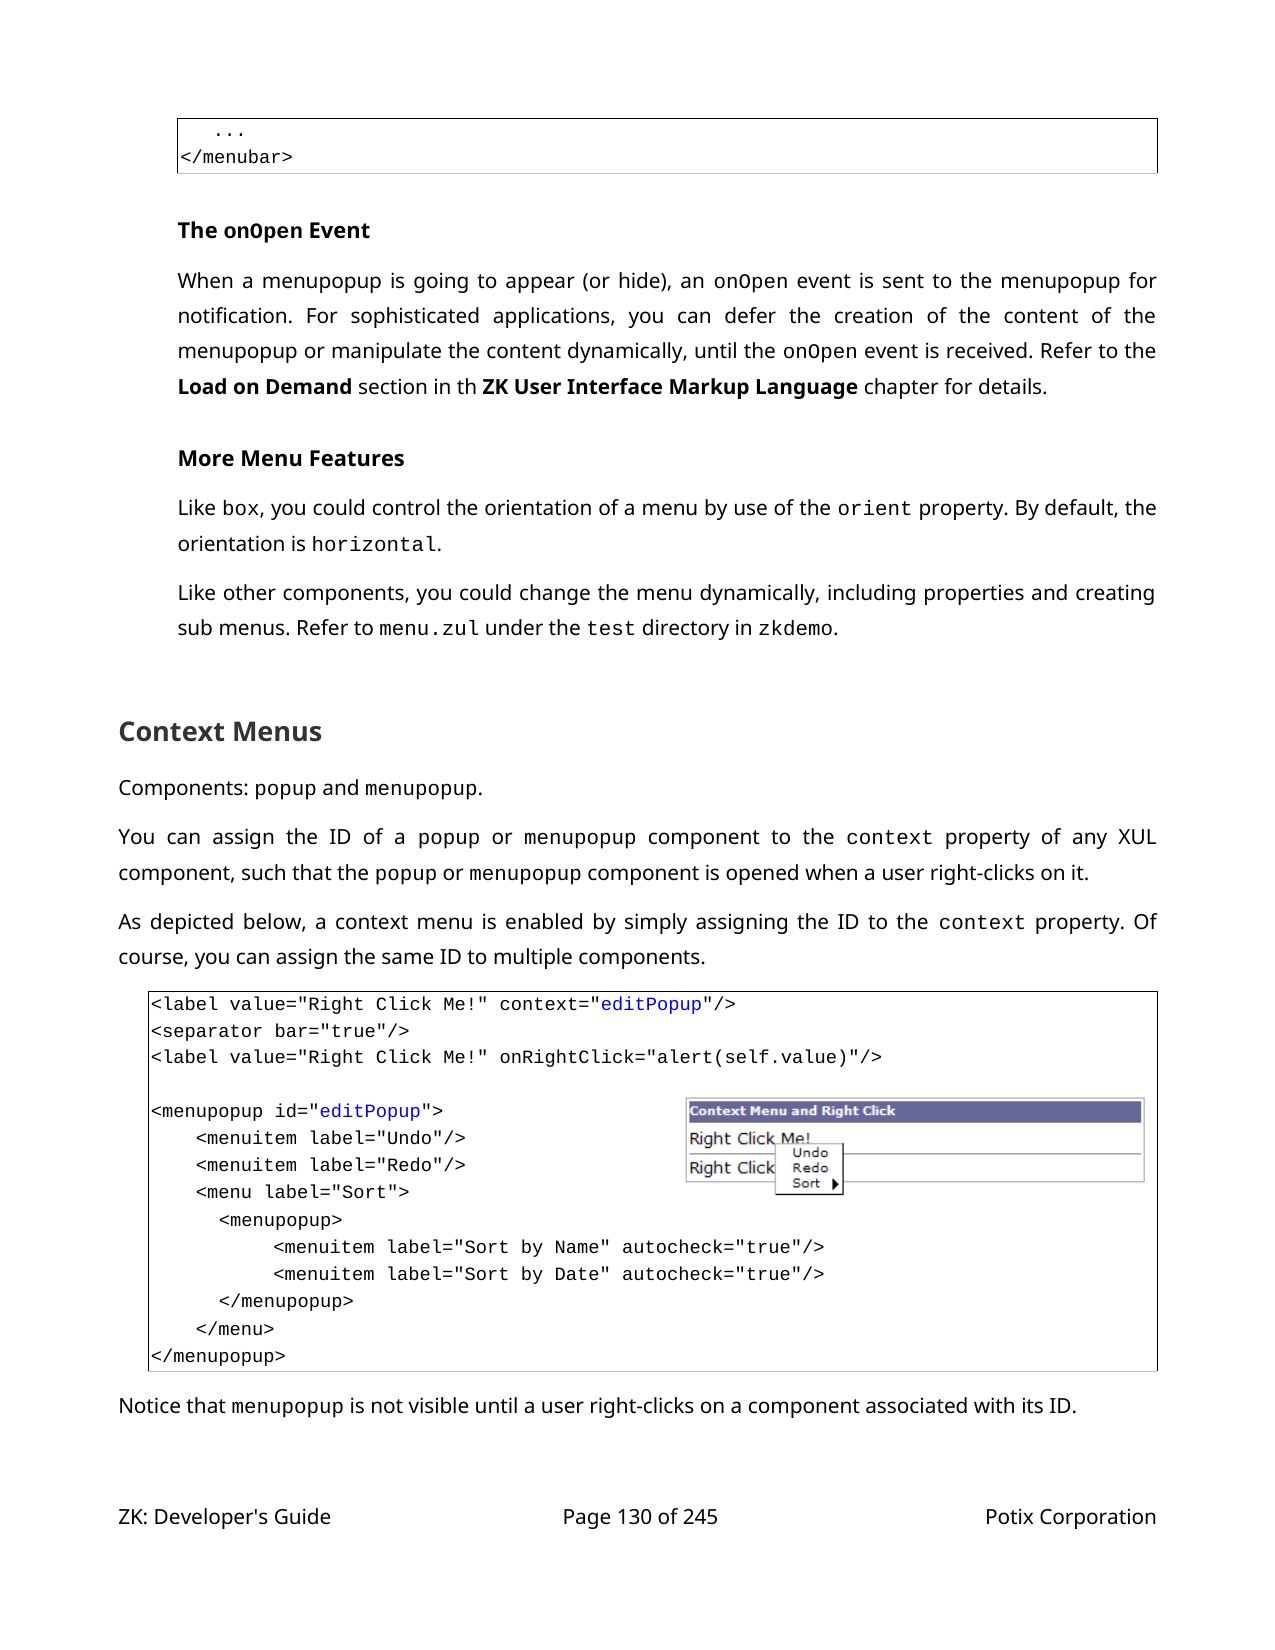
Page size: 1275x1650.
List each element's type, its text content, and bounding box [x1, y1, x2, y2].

subtitle Context Menus [118, 713, 1157, 749]
text </menubar> [178, 145, 1157, 173]
text When a menupopup is going to appear (or hide), an onOpen event is sent to the menupopup for notification. For sophisticated applications, you can defer the creation of the content of the menupopup or manipulate the content dynamically, until the onOpen event is received. Refer to the Load on Demand section in th ZK User Interface Markup Language chapter for details. [177, 266, 1157, 400]
text <menu label="Sort"> [149, 1180, 1157, 1205]
text <menuitem label="Redo"/> [149, 1153, 682, 1177]
subtitle More Menu Features [177, 443, 1157, 473]
text Components: popup and menupopup. [118, 773, 1157, 802]
text <menupopup id="editPopup"> [149, 1099, 682, 1123]
text </menupopup> [149, 1289, 1157, 1313]
text <menuitem label="Sort by Date" autocheck="true"/> [149, 1262, 1157, 1286]
text </menupopup> [149, 1343, 1157, 1371]
text <label value="Right Click Me!" context="editPopup"/> [149, 992, 1157, 1016]
text You can assign the ID of a popup or menupopup component to the context property of any XUL component, such that the popup or menupopup component is opened when a user right-clicks on it. [118, 822, 1157, 886]
text Like box, you could control the orientation of a menu by use of the orient property. By default, the orientation is horizontal. [177, 493, 1157, 557]
text Notice that menupopup is not visible until a user right-clicks on a component associated with its ID. [118, 1391, 1157, 1420]
text <separator bar="true"/> <label value="Right Click Me!" onRightClick="alert(self.value)"/> [149, 1018, 1157, 1096]
text ... [178, 119, 1157, 142]
text Like other components, you could change the menu dynamically, including properties and creating sub menus. Refer to menu.zul under the test directory in zkdemo. [177, 578, 1157, 642]
text <menupopup> [149, 1208, 1157, 1232]
text As depicted below, a context menu is enabled by simply assigning the ID to the context property. Of course, you can assign the same ID to multiple components. [118, 907, 1157, 971]
text </menu> [149, 1316, 1157, 1341]
text <menuitem label="Undo"/> [149, 1126, 682, 1150]
picture [682, 1096, 1149, 1199]
subtitle The onOpen Event [177, 215, 1157, 245]
text <menuitem label="Sort by Name" autocheck="true"/> [149, 1235, 1157, 1259]
